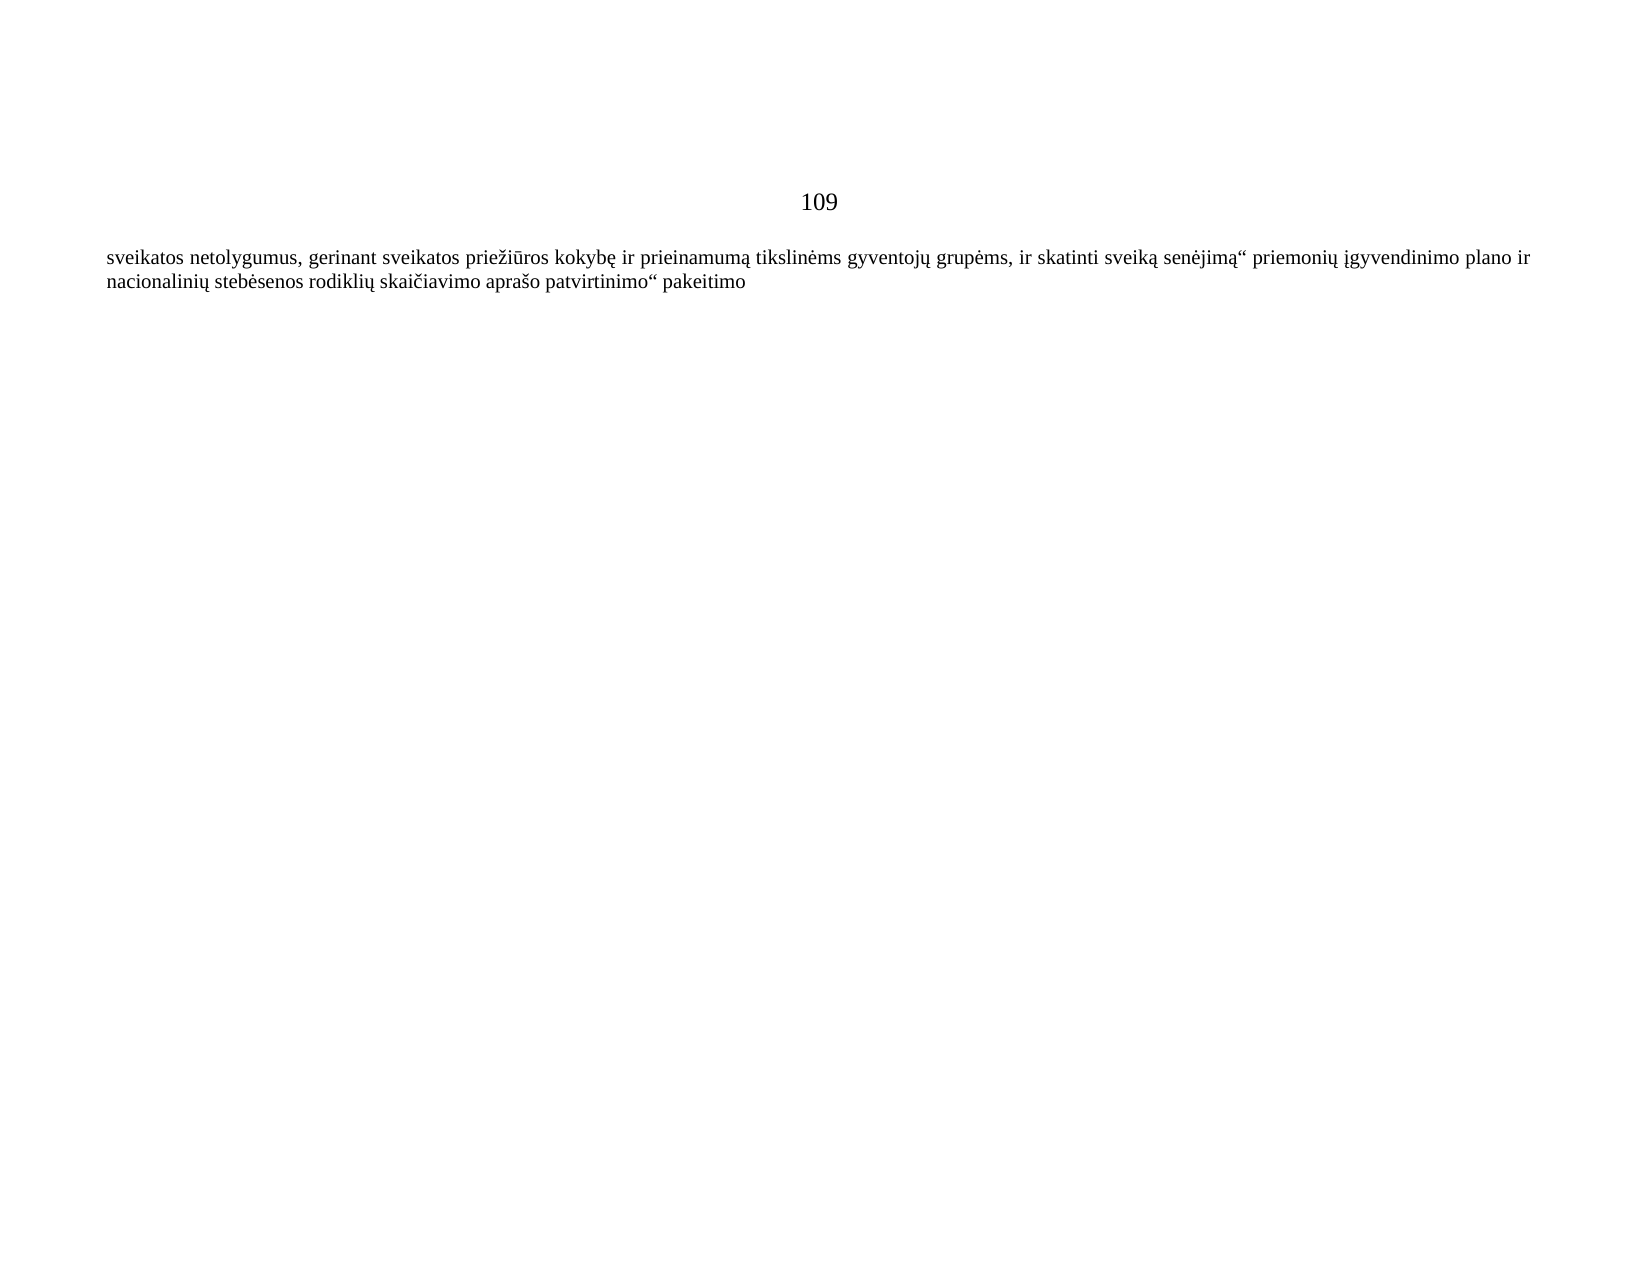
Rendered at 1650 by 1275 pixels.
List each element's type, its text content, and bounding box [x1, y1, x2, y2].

text sveikatos netolygumus, gerinant sveikatos priežiūros kokybę ir prieinamumą tikslinėms gyventojų grupėms, ir skatinti sveiką senėjimą“ priemonių įgyvendinimo plano ir nacionalinių stebėsenos rodiklių skaičiavimo aprašo patvirtinimo“ pakeitimo [106, 245, 1532, 293]
